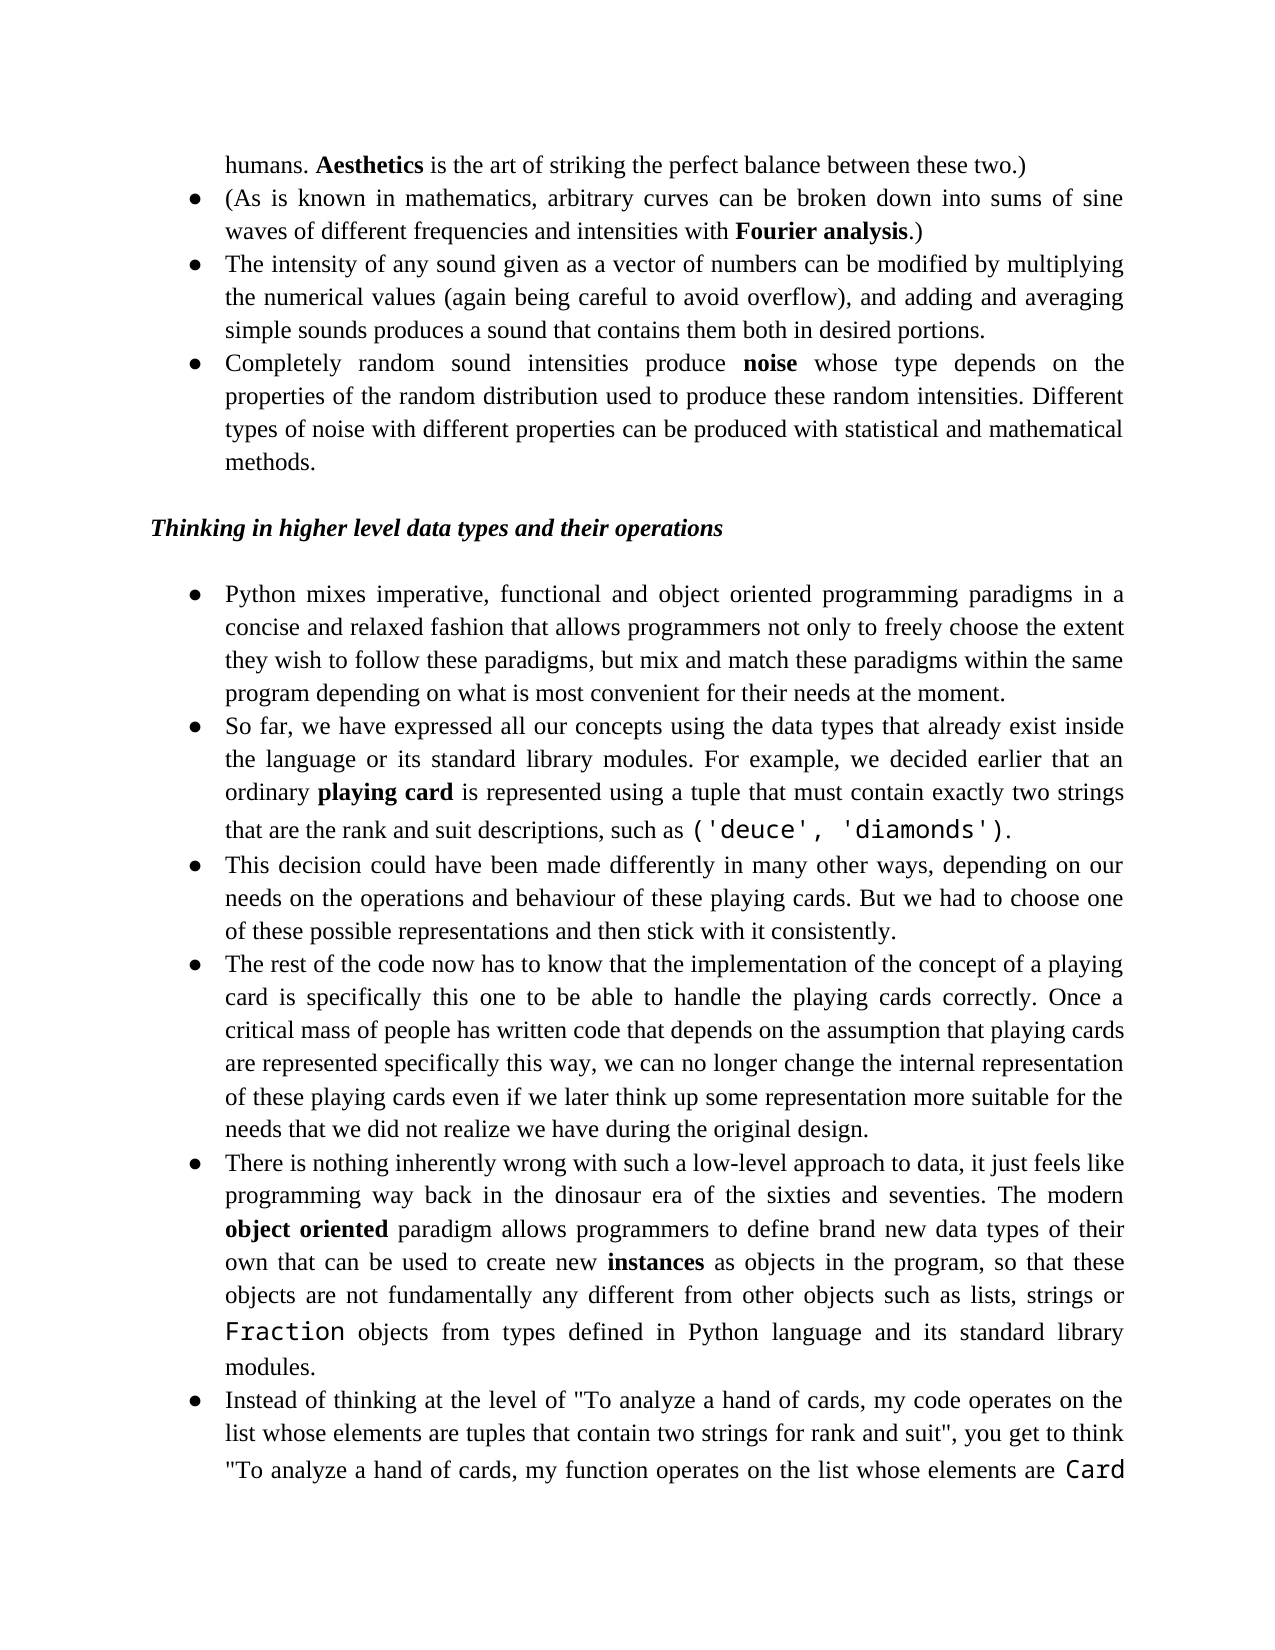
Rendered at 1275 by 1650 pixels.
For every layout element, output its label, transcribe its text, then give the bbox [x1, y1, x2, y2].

list humans. Aesthetics is the art of striking the perfect balance between these two.) [187, 150, 1125, 179]
list (As is known in mathematics, arbitrary curves can be broken down into sums of sine waves of different frequencies and intensities with Fourier analysis.) [187, 183, 1125, 245]
list So far, we have expressed all our concepts using the data types that already exist inside the language or its standard library modules. For example, we decided earlier that an ordinary playing card is represented using a tuple that must contain exactly two strings that are the rank and suit descriptions, such as ('deuce', 'diamonds'). [187, 711, 1125, 845]
text Thinking in higher level data types and their operations [150, 513, 1125, 542]
list This decision could have been made differently in many other ways, depending on our needs on the operations and behaviour of these playing cards. But we had to choose one of these possible representations and then stick with it consistently. [187, 850, 1125, 945]
list The rest of the code now has to know that the implementation of the concept of a playing card is specifically this one to be able to handle the playing cards correctly. Once a critical mass of people has written code that depends on the assumption that playing cards are represented specifically this way, we can no longer change the internal representation of these playing cards even if we later think up some representation more suitable for the needs that we did not realize we have during the original design. [187, 949, 1125, 1143]
list The intensity of any sound given as a vector of numbers can be modified by multiplying the numerical values (again being careful to avoid overflow), and adding and averaging simple sounds produces a sound that contains them both in desired portions. [187, 249, 1125, 344]
list Python mixes imperative, functional and object oriented programming paradigms in a concise and relaxed fashion that allows programmers not only to freely choose the extent they wish to follow these paradigms, but mix and match these paradigms within the same program depending on what is most convenient for their needs at the moment. [187, 579, 1125, 707]
list There is nothing inherently wrong with such a low-level approach to data, it just feels like programming way back in the dinosaur era of the sixties and seventies. The modern object oriented paradigm allows programmers to define brand new data types of their own that can be used to create new instances as objects in the program, so that these objects are not fundamentally any different from other objects such as lists, strings or Fraction objects from types defined in Python language and its standard library modules. [187, 1148, 1125, 1381]
list Completely random sound intensities produce noise whose type depends on the properties of the random distribution used to produce these random intensities. Different types of noise with different properties can be produced with statistical and mathematical methods. [187, 348, 1125, 476]
list Instead of thinking at the level of "To analyze a hand of cards, my code operates on the list whose elements are tuples that contain two strings for rank and suit", you get to think "To analyze a hand of cards, my function operates on the list whose elements are Card [187, 1385, 1125, 1486]
